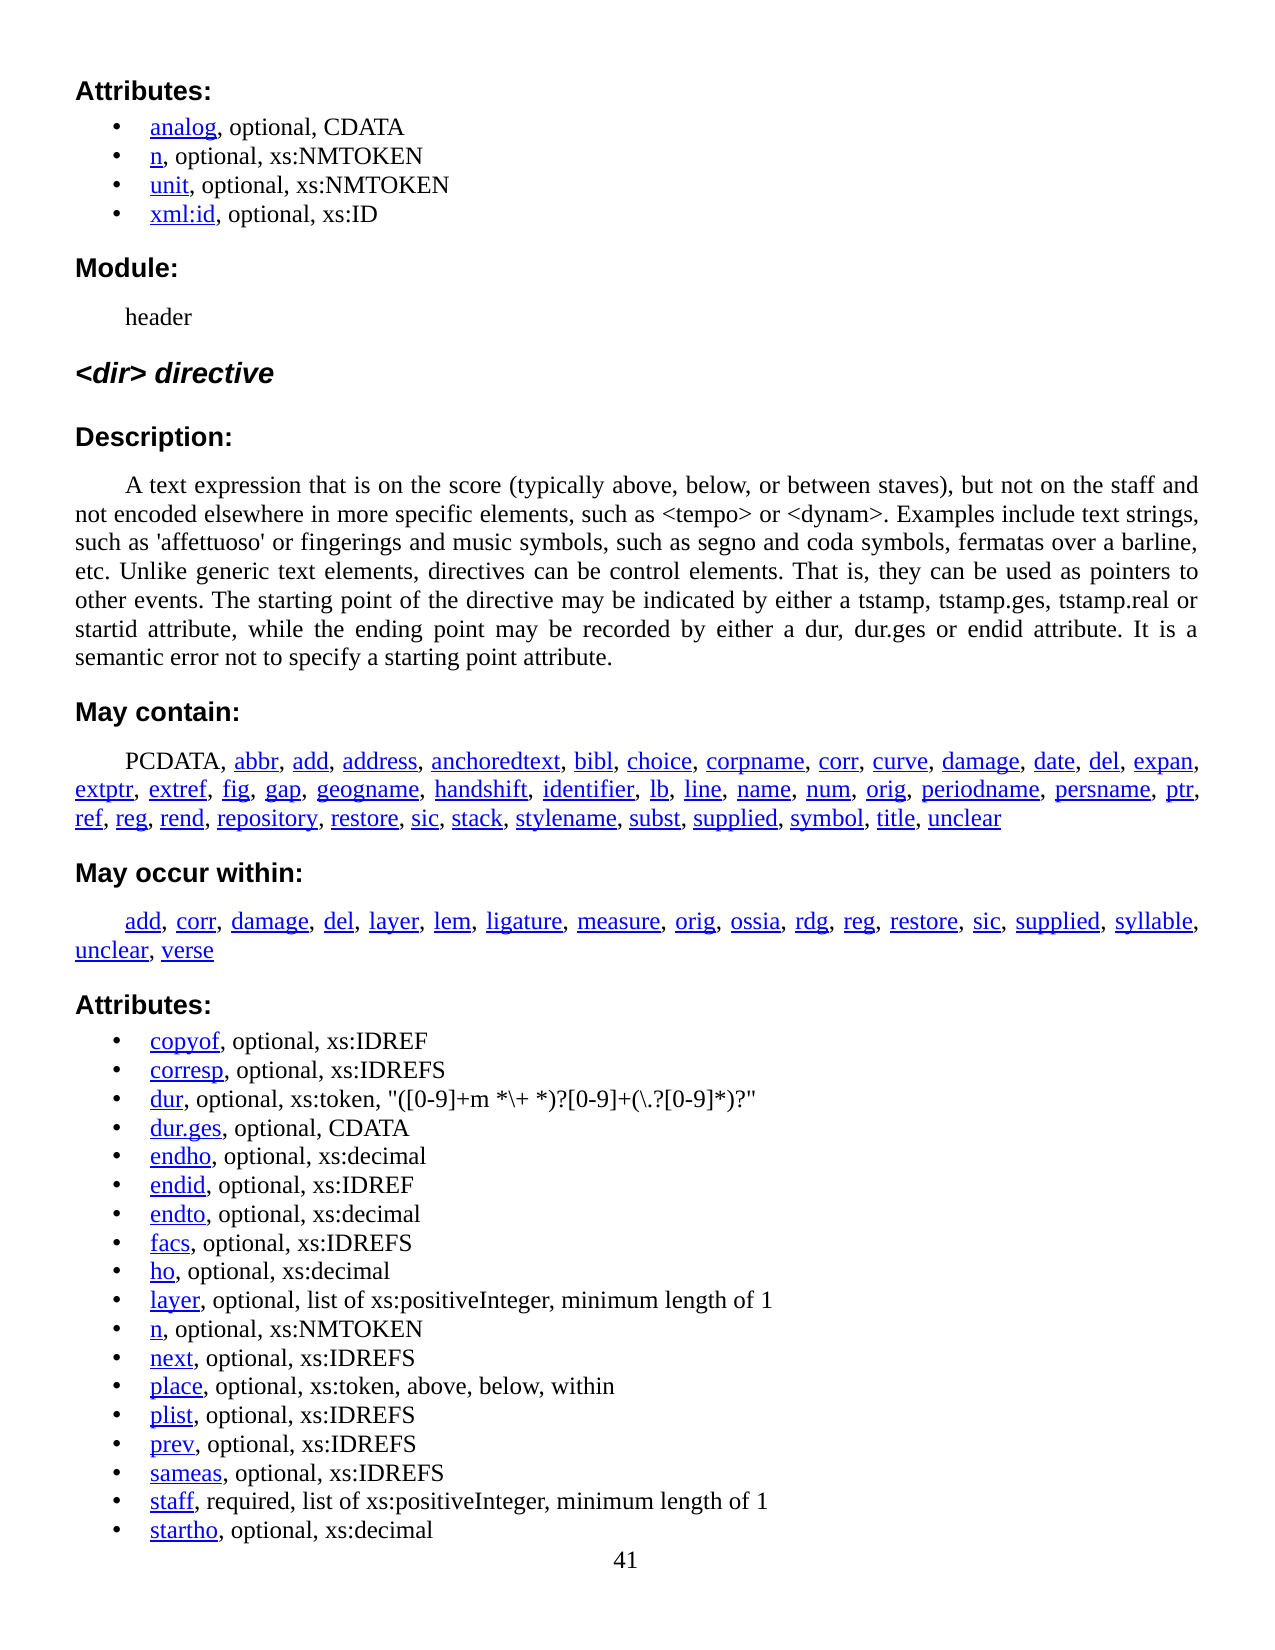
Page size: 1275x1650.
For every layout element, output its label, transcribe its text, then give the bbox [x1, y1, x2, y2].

list unit, optional, xs:NMTOKEN [112, 170, 1200, 199]
text PCDATA, abbr, add, address, anchoredtext, bibl, choice, corpname, corr, curve, damage, date, del, expan, extptr, extref, fig, gap, geogname, handshift, identifier, lb, line, name, num, orig, periodname, persname, ptr, ref, reg, rend, repository, restore, sic, stack, stylename, subst, supplied, symbol, title, unclear [75, 746, 1200, 832]
list prev, optional, xs:IDREFS [112, 1429, 1200, 1458]
list endid, optional, xs:IDREF [112, 1170, 1200, 1199]
subtitle Module: [75, 252, 1200, 284]
list endto, optional, xs:decimal [112, 1199, 1200, 1228]
list startho, optional, xs:decimal [112, 1515, 1200, 1544]
list plist, optional, xs:IDREFS [112, 1400, 1200, 1429]
subtitle Attributes: [75, 75, 1200, 106]
list layer, optional, list of xs:positiveInteger, minimum length of 1 [112, 1285, 1200, 1314]
list dur, optional, xs:token, "([0-9]+m *\+ *)?[0-9]+(\.?[0-9]*)?" [112, 1084, 1200, 1113]
text add, corr, damage, del, layer, lem, ligature, measure, orig, ossia, rdg, reg, restore, sic, supplied, syllable, unclear, verse [75, 906, 1200, 964]
list next, optional, xs:IDREFS [112, 1343, 1200, 1371]
list sameas, optional, xs:IDREFS [112, 1458, 1200, 1486]
subtitle Attributes: [75, 989, 1200, 1020]
list endho, optional, xs:decimal [112, 1141, 1200, 1170]
list n, optional, xs:NMTOKEN [112, 1314, 1200, 1343]
list dur.ges, optional, CDATA [112, 1113, 1200, 1141]
list ho, optional, xs:decimal [112, 1256, 1200, 1285]
text header [75, 302, 1200, 331]
subtitle May contain: [75, 696, 1200, 727]
subtitle May occur within: [75, 857, 1200, 888]
text A text expression that is on the score (typically above, below, or between staves), but not on the staff and not encoded elsewhere in more specific elements, such as <tempo> or <dynam>. Examples include text strings, such as 'affettuoso' or fingerings and music symbols, such as segno and coda symbols, fermatas over a barline, etc. Unlike generic text elements, directives can be control elements. That is, they can be used as pointers to other events. The starting point of the directive may be indicated by either a tstamp, tstamp.ges, tstamp.real or startid attribute, while the ending point may be recorded by either a dur, dur.ges or endid attribute. It is a semantic error not to specify a starting point attribute. [75, 470, 1200, 671]
list facs, optional, xs:IDREFS [112, 1228, 1200, 1256]
list corresp, optional, xs:IDREFS [112, 1055, 1200, 1084]
list copyof, optional, xs:IDREF [112, 1026, 1200, 1055]
subtitle Description: [75, 421, 1200, 452]
list staff, required, list of xs:positiveInteger, minimum length of 1 [112, 1486, 1200, 1515]
subtitle <dir> directive [75, 356, 1200, 389]
list analog, optional, CDATA [112, 112, 1200, 141]
list place, optional, xs:token, above, below, within [112, 1371, 1200, 1400]
list n, optional, xs:NMTOKEN [112, 141, 1200, 170]
list xml:id, optional, xs:ID [112, 199, 1200, 227]
